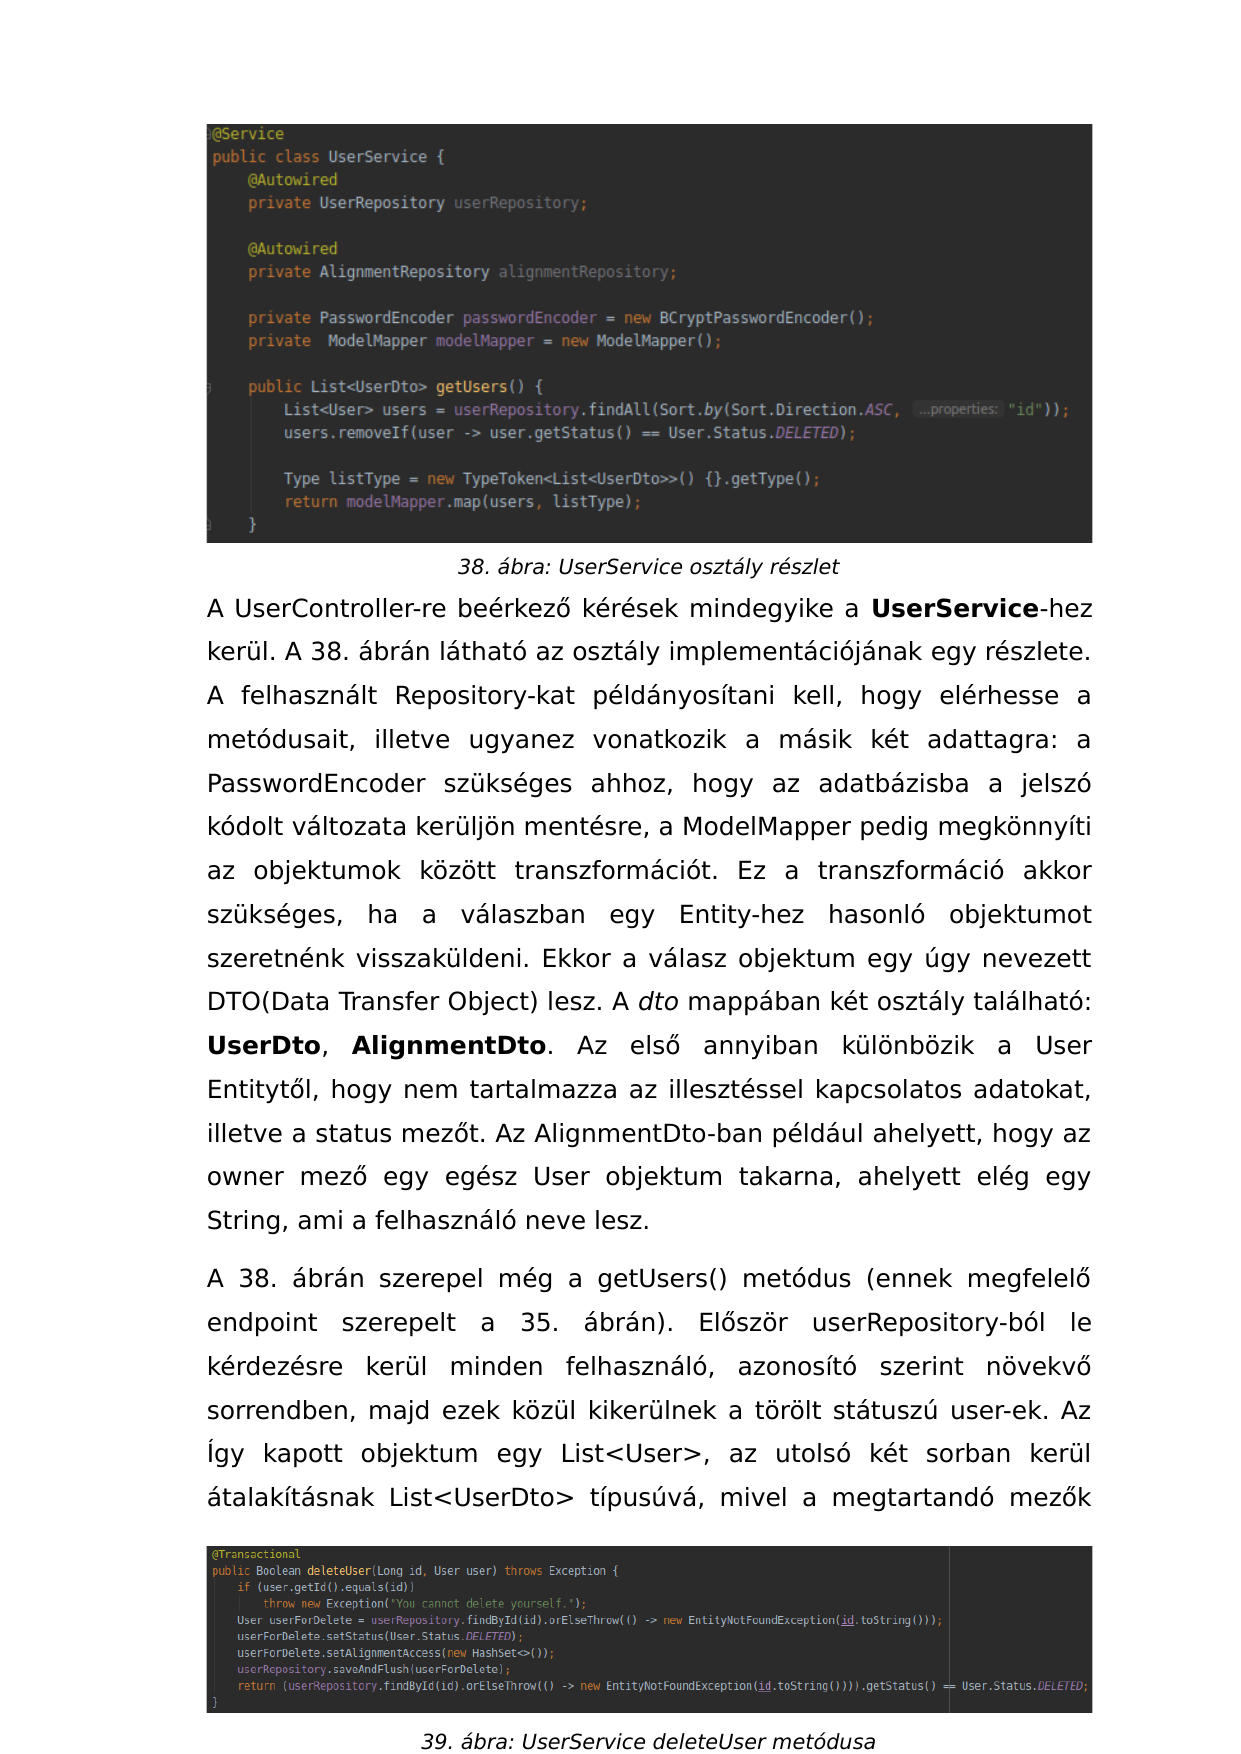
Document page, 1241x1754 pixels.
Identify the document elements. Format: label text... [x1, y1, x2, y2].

picture [206, 1546, 1093, 1713]
text 39. ábra: UserService deleteUser metódusa [207, 1713, 1093, 1754]
text A 38. ábrán szerepel még a getUsers() metódus (ennek megfelelő endpoint szerepelt a 35. ábrán). Először userRepository-ból le kérdezésre kerül minden felhasználó, azonosító szerint növekvő sorrendben, majd ezek közül kikerülnek a törölt státuszú user-ek. Az Így kapott objektum egy List<User>, az utolsó két sorban kerül átalakításnak List<UserDto> típusúvá, mivel a megtartandó mezők [207, 1265, 1093, 1513]
text A UserController-re beérkező kérések mindegyike a UserService-hez kerül. A 38. ábrán látható az osztály implementációjának egy részlete. A felhasznált Repository-kat példányosítani kell, hogy elérhesse a metódusait, illetve ugyanez vonatkozik a másik két adattagra: a PasswordEncoder szükséges ahhoz, hogy az adatbázisba a jelszó kódolt változata kerüljön mentésre, a ModelMapper pedig megkönnyíti az objektumok között transzformációt. Ez a transzformáció akkor szükséges, ha a válaszban egy Entity-hez hasonló objektumot szeretnénk visszaküldeni. Ekkor a válasz objektum egy úgy nevezett DTO(Data Transfer Object) lesz. A dto mappában két osztály található: UserDto, AlignmentDto. Az első annyiban különbözik a User Entitytől, hogy nem tartalmazza az illesztéssel kapcsolatos adatokat, illetve a status mezőt. Az AlignmentDto-ban például ahelyett, hogy az owner mező egy egész User objektum takarna, ahelyett elég egy String, ami a felhasználó neve lesz. [207, 579, 1093, 1236]
picture [206, 124, 1093, 543]
text 38. ábra: UserService osztály részlet [207, 543, 1093, 579]
